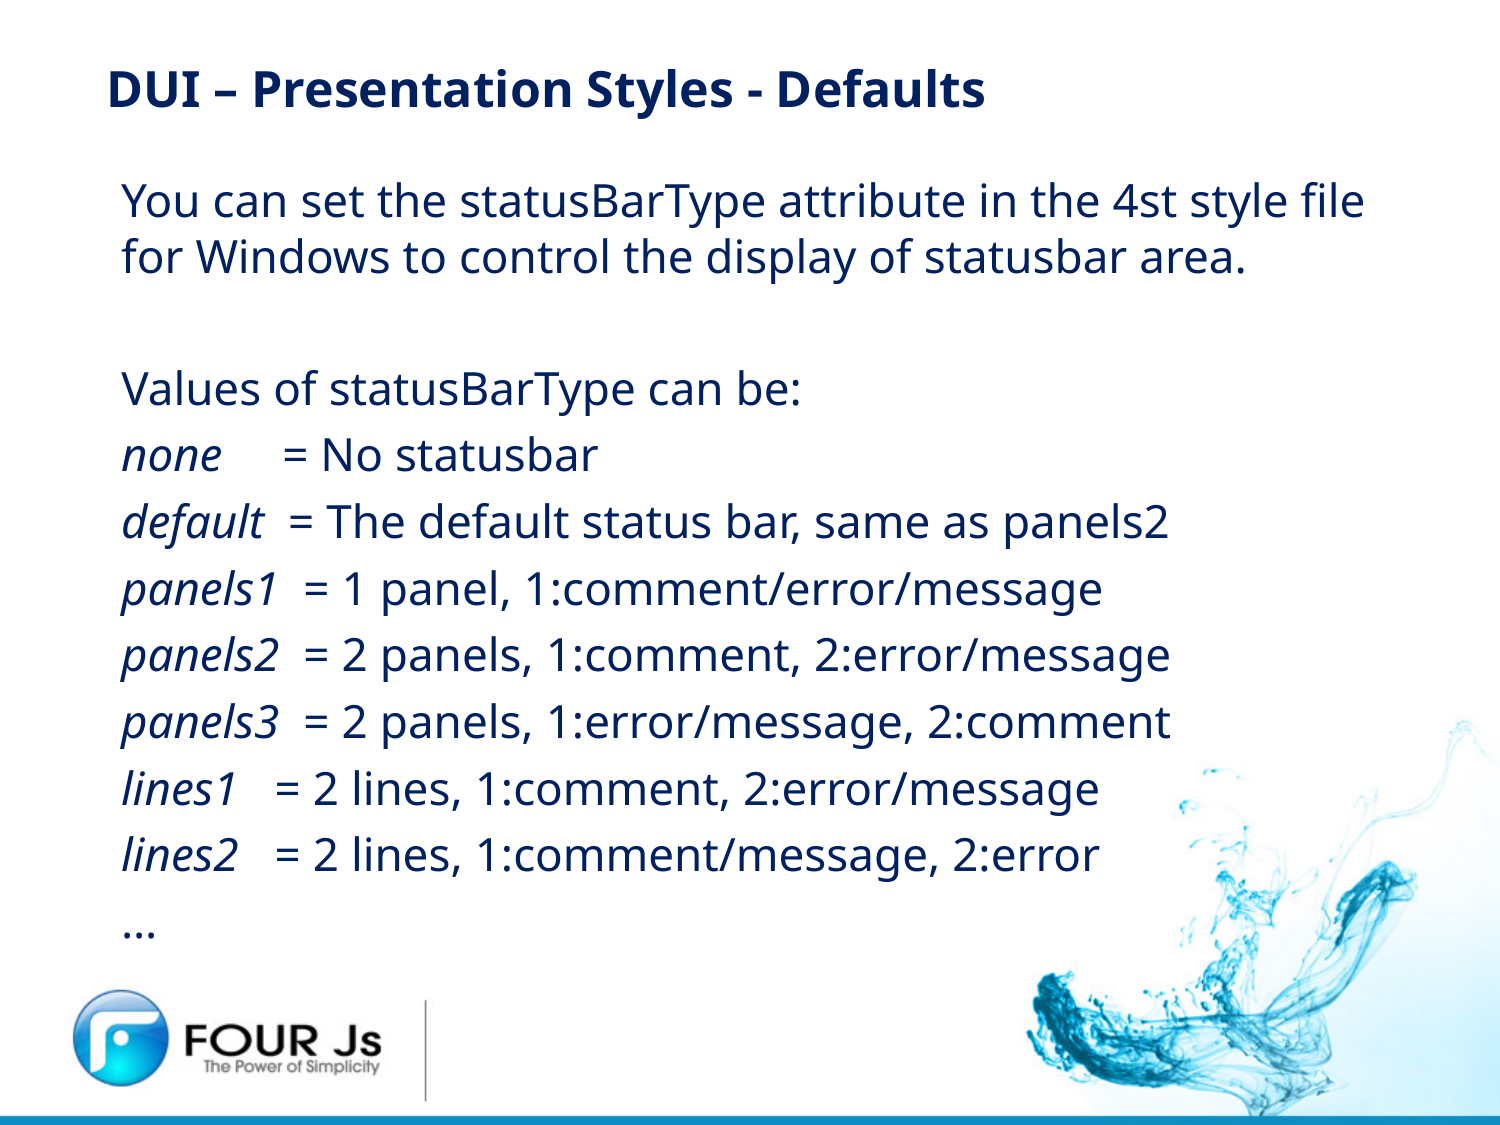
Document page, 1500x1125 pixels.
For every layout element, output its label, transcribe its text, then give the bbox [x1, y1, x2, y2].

title DUI – Presentation Styles - Defaults [106, 35, 1388, 142]
text_box You can set the statusBarType attribute in the 4st style file for Windows to control the display of statusbar area. Values of statusBarType can be: none = No statusbar default = The default status bar, same as panels2 panels1 = 1 panel, 1:comment/error/message panels2 = 2 panels, 1:comment, 2:error/message panels3 = 2 panels, 1:error/message, 2:comment lines1 = 2 lines, 1:comment, 2:error/message lines2 = 2 lines, 1:comment/message, 2:error … [106, 165, 1406, 1094]
picture [0, 0, 1500, 1117]
